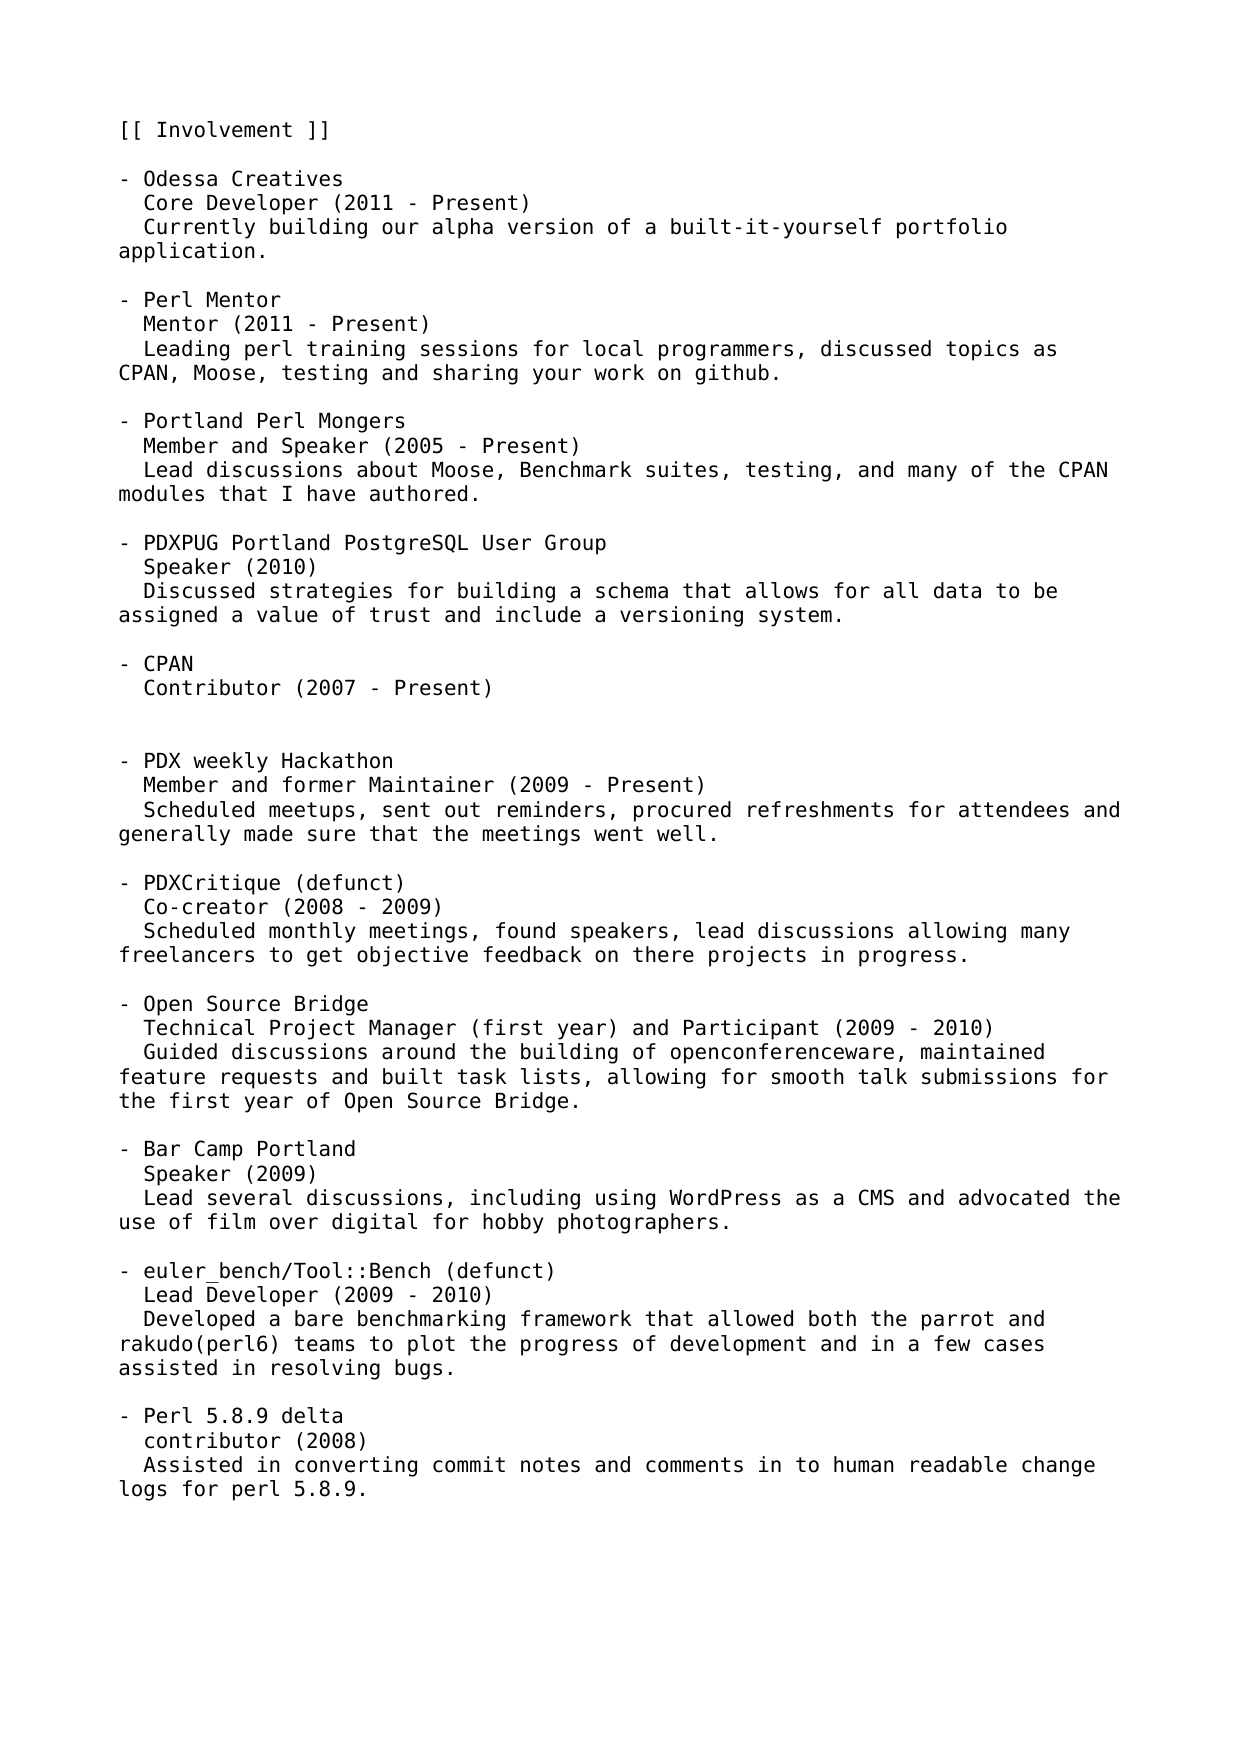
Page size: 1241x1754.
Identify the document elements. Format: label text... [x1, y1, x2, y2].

text Contributor (2007 - Present) [118, 676, 1122, 701]
text - Perl 5.8.9 delta [118, 1404, 1122, 1429]
text - euler_bench/Tool::Bench (defunct) [118, 1259, 1122, 1283]
text Member and Speaker (2005 - Present) [118, 434, 1122, 458]
text Member and former Maintainer (2009 - Present) [118, 773, 1122, 798]
text Speaker (2010) [118, 555, 1122, 579]
text contributor (2008) [118, 1429, 1122, 1453]
text Scheduled meetups, sent out reminders, procured refreshments for attendees and generally made sure that the meetings went well. [118, 798, 1122, 846]
text Core Developer (2011 - Present) [118, 191, 1122, 215]
text Lead several discussions, including using WordPress as a CMS and advocated the use of film over digital for hobby photographers. [118, 1186, 1122, 1234]
text - PDXPUG Portland PostgreSQL User Group [118, 531, 1122, 555]
text Developed a bare benchmarking framework that allowed both the parrot and rakudo(perl6) teams to plot the progress of development and in a few cases assisted in resolving bugs. [118, 1307, 1122, 1380]
text - Bar Camp Portland [118, 1137, 1122, 1162]
text Scheduled monthly meetings, found speakers, lead discussions allowing many freelancers to get objective feedback on there projects in progress. [118, 919, 1122, 968]
text Co-creator (2008 - 2009) [118, 895, 1122, 919]
text Discussed strategies for building a schema that allows for all data to be assigned a value of trust and include a versioning system. [118, 579, 1122, 628]
text Mentor (2011 - Present) [118, 312, 1122, 337]
text Leading perl training sessions for local programmers, discussed topics as CPAN, Moose, testing and sharing your work on github. [118, 337, 1122, 385]
text Guided discussions around the building of openconferenceware, maintained feature requests and built task lists, allowing for smooth talk submissions for the first year of Open Source Bridge. [118, 1040, 1122, 1113]
text Assisted in converting commit notes and comments in to human readable change logs for perl 5.8.9. [118, 1453, 1122, 1502]
text Technical Project Manager (first year) and Participant (2009 - 2010) [118, 1016, 1122, 1040]
text Lead discussions about Moose, Benchmark suites, testing, and many of the CPAN modules that I have authored. [118, 458, 1122, 506]
text - PDXCritique (defunct) [118, 871, 1122, 895]
text - PDX weekly Hackathon [118, 749, 1122, 773]
text Lead Developer (2009 - 2010) [118, 1283, 1122, 1307]
text - Open Source Bridge [118, 992, 1122, 1016]
text - CPAN [118, 652, 1122, 676]
text - Portland Perl Mongers [118, 409, 1122, 434]
text - Perl Mentor [118, 288, 1122, 312]
text Currently building our alpha version of a built-it-yourself portfolio application. [118, 215, 1122, 264]
text - Odessa Creatives [118, 167, 1122, 191]
text Speaker (2009) [118, 1162, 1122, 1186]
text [[ Involvement ]] [118, 118, 1122, 142]
